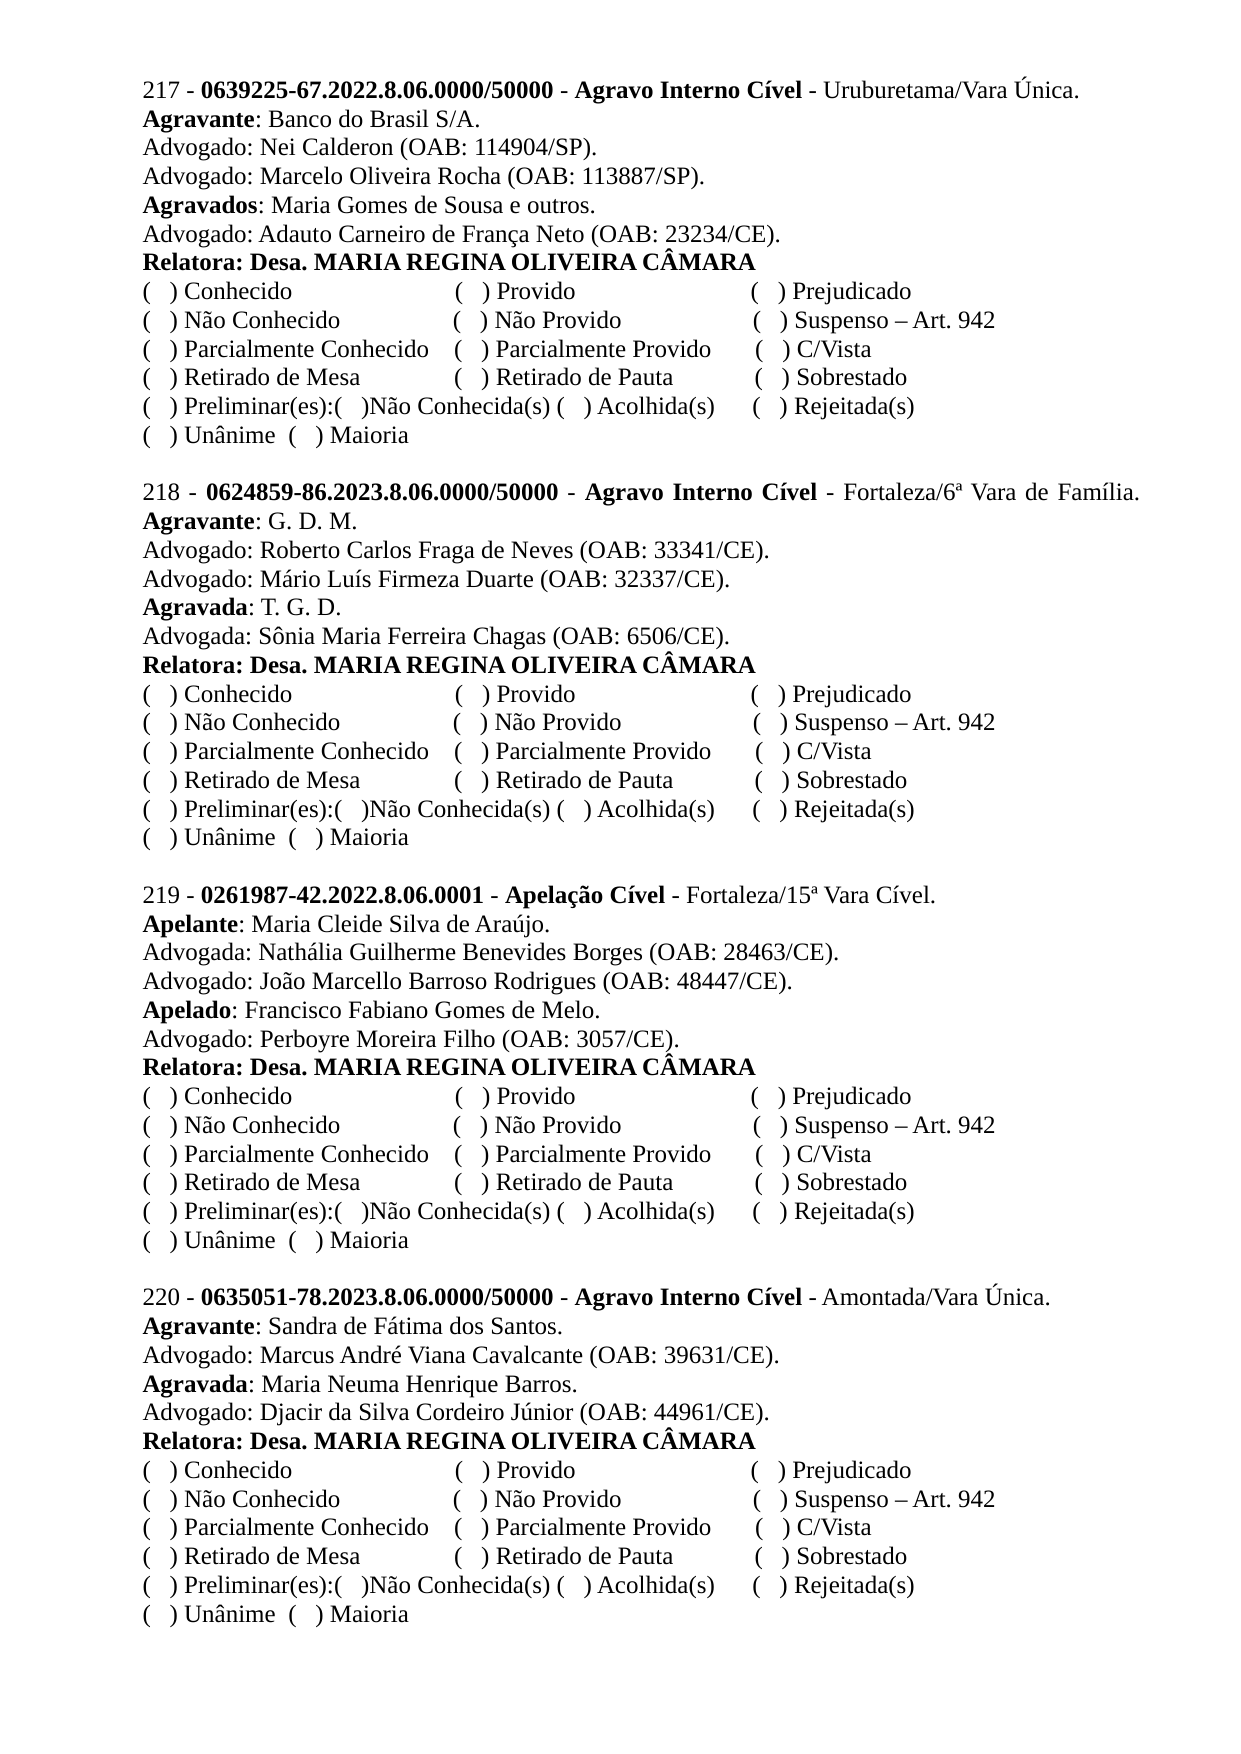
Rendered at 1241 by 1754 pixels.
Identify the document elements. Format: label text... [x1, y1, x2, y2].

text ( ) Preliminar(es):( )Não Conhecida(s) ( ) Acolhida(s) ( ) Rejeitada(s) [142, 391, 1158, 420]
text ( ) Conhecido ( ) Provido ( ) Prejudicado [142, 1455, 1141, 1484]
text ( ) Retirado de Mesa ( ) Retirado de Pauta ( ) Sobrestado [142, 1167, 1158, 1196]
text Relatora: Desa. MARIA REGINA OLIVEIRA CÂMARA [142, 1052, 1141, 1081]
text Relatora: Desa. MARIA REGINA OLIVEIRA CÂMARA [142, 1426, 1141, 1455]
text Agravante: Banco do Brasil S/A. [142, 104, 1141, 132]
text ( ) Retirado de Mesa ( ) Retirado de Pauta ( ) Sobrestado [142, 362, 1158, 391]
text Apelado: Francisco Fabiano Gomes de Melo. [142, 995, 1141, 1024]
text ( ) Não Conhecido ( ) Não Provido ( ) Suspenso – Art. 942 [142, 707, 1158, 736]
text Agravada: Maria Neuma Henrique Barros. [142, 1369, 1141, 1397]
text Advogado: Mário Luís Firmeza Duarte (OAB: 32337/CE). [142, 564, 1141, 592]
text Agravados: Maria Gomes de Sousa e outros. [142, 190, 1141, 219]
text Apelante: Maria Cleide Silva de Araújo. [142, 909, 1141, 937]
text ( ) Conhecido ( ) Provido ( ) Prejudicado [142, 1081, 1141, 1110]
text ( ) Parcialmente Conhecido ( ) Parcialmente Provido ( ) C/Vista [142, 334, 1158, 362]
text ( ) Unânime ( ) Maioria [142, 822, 1158, 851]
text ( ) Preliminar(es):( )Não Conhecida(s) ( ) Acolhida(s) ( ) Rejeitada(s) [142, 1196, 1158, 1225]
text Advogado: Adauto Carneiro de França Neto (OAB: 23234/CE). [142, 219, 1141, 247]
text Advogado: Roberto Carlos Fraga de Neves (OAB: 33341/CE). [142, 535, 1141, 564]
text ( ) Não Conhecido ( ) Não Provido ( ) Suspenso – Art. 942 [142, 305, 1158, 334]
text Agravante: Sandra de Fátima dos Santos. [142, 1311, 1141, 1340]
text ( ) Não Conhecido ( ) Não Provido ( ) Suspenso – Art. 942 [142, 1110, 1158, 1139]
text Advogado: Marcelo Oliveira Rocha (OAB: 113887/SP). [142, 161, 1141, 190]
text 217 - 0639225-67.2022.8.06.0000/50000 - Agravo Interno Cível - Uruburetama/Vara Única. [142, 75, 1141, 104]
text Advogado: João Marcello Barroso Rodrigues (OAB: 48447/CE). [142, 966, 1141, 995]
text Advogado: Perboyre Moreira Filho (OAB: 3057/CE). [142, 1024, 1141, 1052]
text ( ) Conhecido ( ) Provido ( ) Prejudicado [142, 276, 1141, 305]
text Advogado: Djacir da Silva Cordeiro Júnior (OAB: 44961/CE). [142, 1397, 1141, 1426]
text Advogada: Sônia Maria Ferreira Chagas (OAB: 6506/CE). [142, 621, 1141, 650]
text ( ) Unânime ( ) Maioria [142, 1225, 1158, 1254]
text 218 - 0624859-86.2023.8.06.0000/50000 - Agravo Interno Cível - Fortaleza/6ª Vara de Família. Agravante: G. D. M. [142, 477, 1141, 535]
text ( ) Não Conhecido ( ) Não Provido ( ) Suspenso – Art. 942 [142, 1484, 1158, 1512]
text Relatora: Desa. MARIA REGINA OLIVEIRA CÂMARA [142, 650, 1141, 679]
text Advogada: Nathália Guilherme Benevides Borges (OAB: 28463/CE). [142, 937, 1141, 966]
text Agravada: T. G. D. [142, 592, 1141, 621]
text Relatora: Desa. MARIA REGINA OLIVEIRA CÂMARA [142, 247, 1141, 276]
text Advogado: Nei Calderon (OAB: 114904/SP). [142, 132, 1141, 161]
text 219 - 0261987-42.2022.8.06.0001 - Apelação Cível - Fortaleza/15ª Vara Cível. [142, 880, 1141, 909]
text ( ) Retirado de Mesa ( ) Retirado de Pauta ( ) Sobrestado [142, 765, 1158, 794]
text ( ) Parcialmente Conhecido ( ) Parcialmente Provido ( ) C/Vista [142, 736, 1158, 765]
text 220 - 0635051-78.2023.8.06.0000/50000 - Agravo Interno Cível - Amontada/Vara Única. [142, 1282, 1141, 1311]
text ( ) Unânime ( ) Maioria [142, 1599, 1158, 1627]
text ( ) Parcialmente Conhecido ( ) Parcialmente Provido ( ) C/Vista [142, 1139, 1158, 1167]
text ( ) Preliminar(es):( )Não Conhecida(s) ( ) Acolhida(s) ( ) Rejeitada(s) [142, 794, 1158, 822]
text ( ) Unânime ( ) Maioria [142, 420, 1158, 449]
text ( ) Conhecido ( ) Provido ( ) Prejudicado [142, 679, 1141, 707]
text Advogado: Marcus André Viana Cavalcante (OAB: 39631/CE). [142, 1340, 1141, 1369]
text ( ) Parcialmente Conhecido ( ) Parcialmente Provido ( ) C/Vista [142, 1512, 1158, 1541]
text ( ) Retirado de Mesa ( ) Retirado de Pauta ( ) Sobrestado [142, 1541, 1158, 1570]
text ( ) Preliminar(es):( )Não Conhecida(s) ( ) Acolhida(s) ( ) Rejeitada(s) [142, 1570, 1158, 1599]
